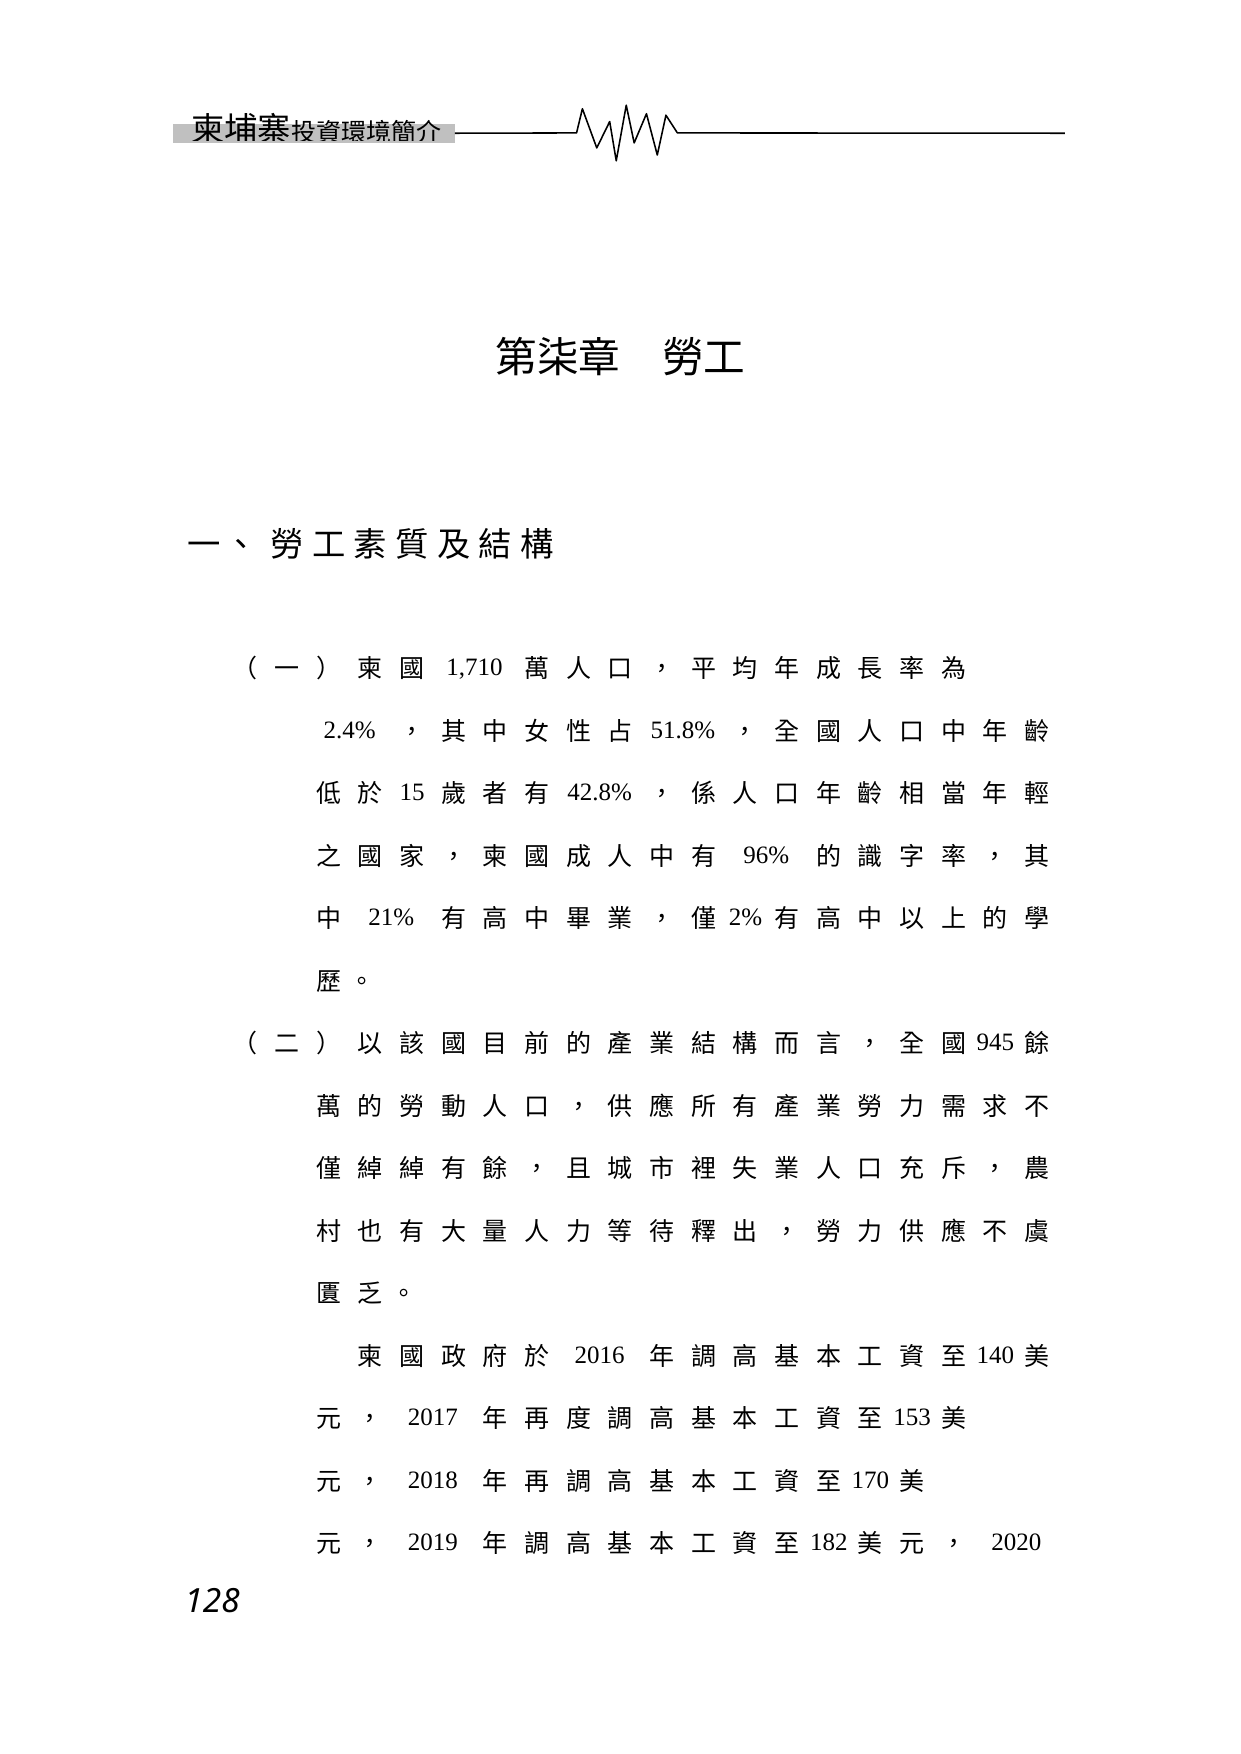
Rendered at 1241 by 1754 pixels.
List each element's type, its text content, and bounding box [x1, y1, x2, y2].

text （二）以該國目前的產業結構而言，全國945餘萬的勞動人口，供應所有產業勞力需求不僅綽綽有餘，且城市裡失業人口充斥，農村也有大量人力等待釋出，勞力供應不虞匱乏。 [207, 1000, 1058, 1313]
text （一）柬國1,710萬人口，平均年成長率為2.4%，其中女性占51.8%，全國人口中年齡低於15歲者有42.8%，係人口年齡相當年輕之國家，柬國成人中有96%的識字率，其中21%有高中畢業，僅2%有高中以上的學歷。 [207, 625, 1058, 1000]
text 柬國政府於2016年調高基本工資至140美元，2017年再度調高基本工資至153美元，2018年再調高基本工資至170美元，2019年調高基本工資至182美元，2020 [281, 1313, 1058, 1563]
text 一、勞工素質及結構 [183, 500, 1058, 563]
text 第柒章 勞工 [183, 313, 1058, 375]
